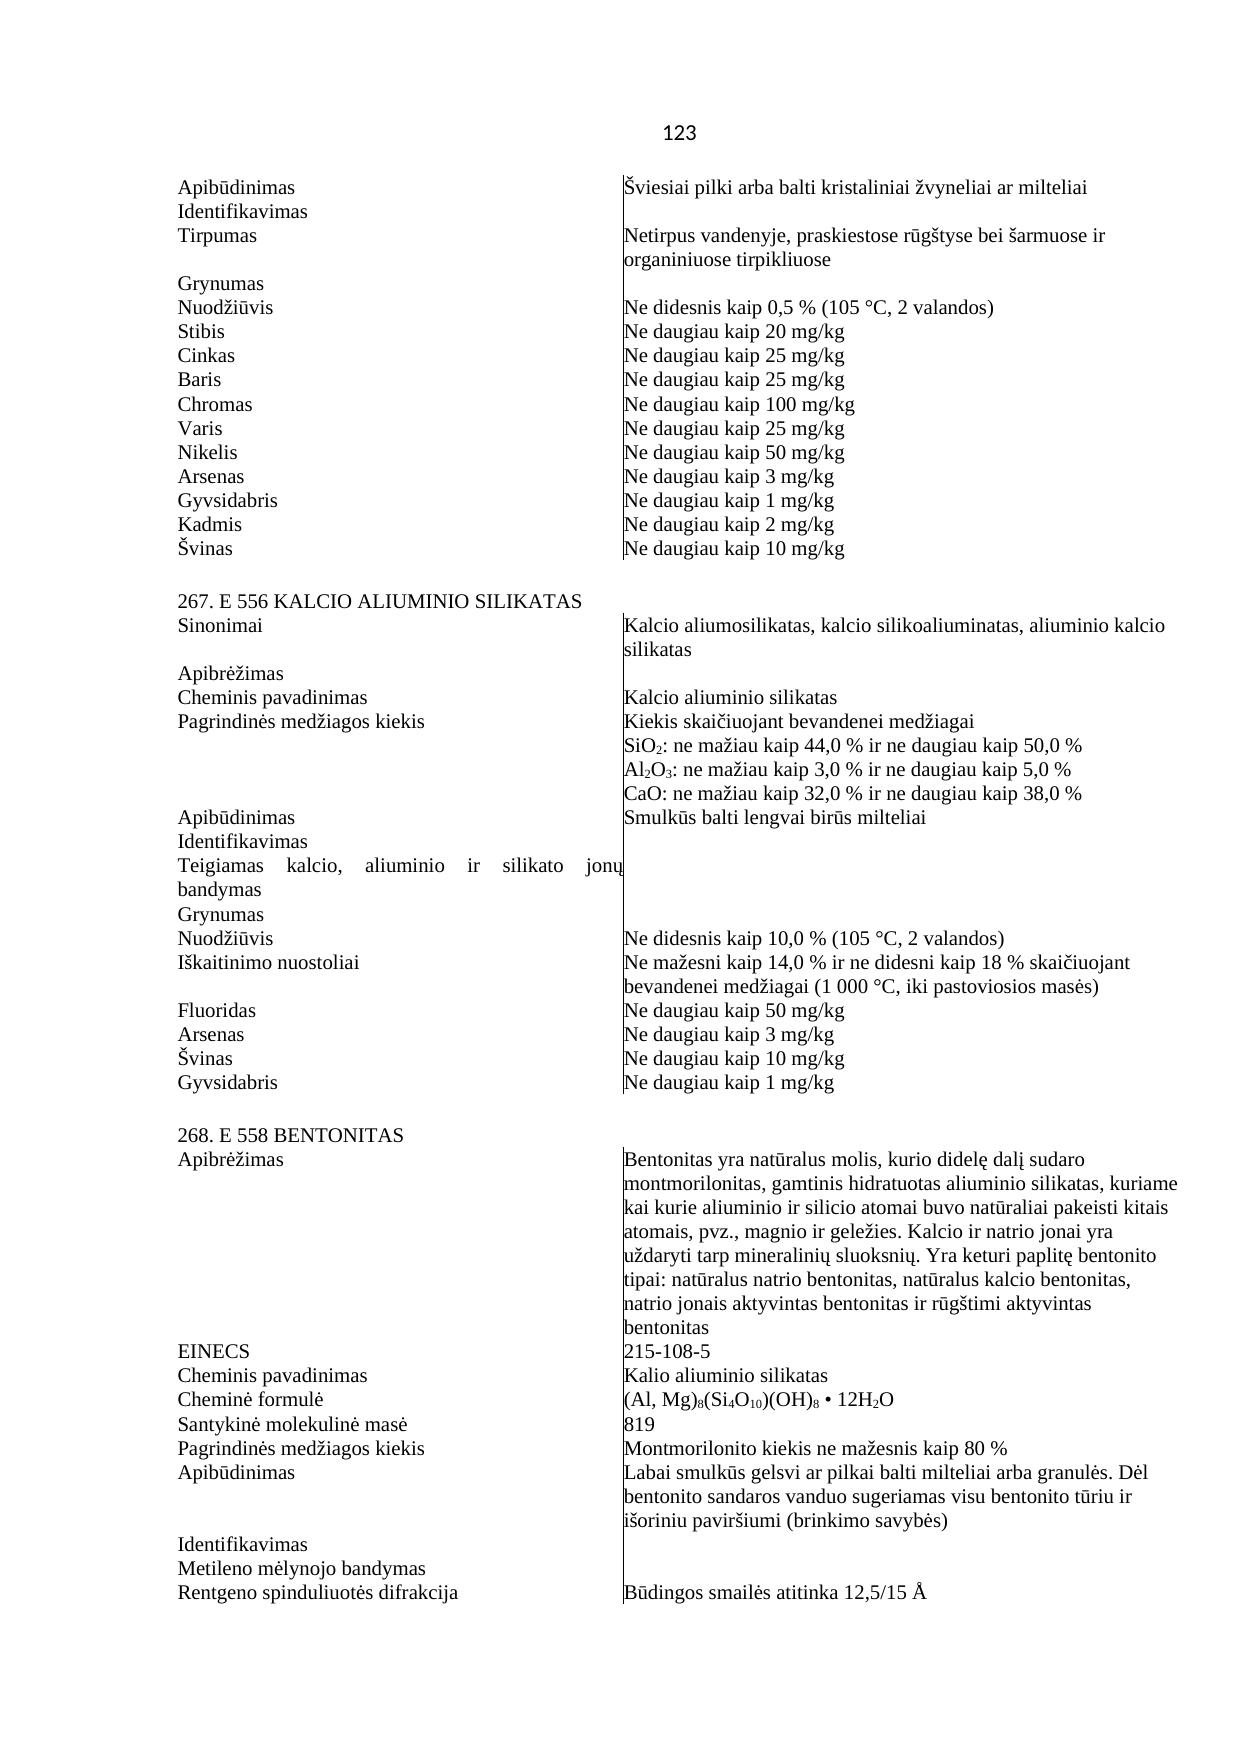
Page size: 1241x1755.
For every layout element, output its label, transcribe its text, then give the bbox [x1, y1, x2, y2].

text 267. E 556 KALCIO ALIUMINIO SILIKATAS [177, 589, 1181, 613]
table_cell Nikelis [177, 440, 623, 464]
table_cell Grynumas [177, 901, 623, 926]
table_header Apibrėžimas [177, 1147, 623, 1339]
table_cell Apibrėžimas [177, 661, 623, 685]
table_cell Kadmis [177, 512, 623, 536]
table_cell Ne daugiau kaip 25 mg/kg [624, 416, 1181, 439]
table_cell Rentgeno spinduliuotės difrakcija [177, 1580, 623, 1604]
table_cell Cheminė formulė [177, 1388, 623, 1411]
table_cell Ne daugiau kaip 1 mg/kg [624, 488, 1181, 512]
table_cell Smulkūs balti lengvai birūs milteliai [624, 805, 1181, 829]
table_cell Ne daugiau kaip 25 mg/kg [624, 343, 1181, 367]
table_cell [624, 199, 1181, 223]
table_cell [624, 1556, 1181, 1580]
table_cell Ne daugiau kaip 10 mg/kg [624, 536, 1181, 560]
table_cell Cheminis pavadinimas [177, 1363, 623, 1387]
table_cell Ne didesnis kaip 10,0 % (105 °C, 2 valandos) [624, 926, 1181, 949]
table_cell Nuodžiūvis [177, 295, 623, 319]
table_cell Apibūdinimas [177, 805, 623, 829]
table_header Kalcio aliumosilikatas, kalcio silikoaliuminatas, aliuminio kalcio silikatas [624, 613, 1181, 661]
table_cell Baris [177, 368, 623, 391]
table_cell Gyvsidabris [177, 1070, 623, 1094]
table_cell Metileno mėlynojo bandymas [177, 1556, 623, 1580]
table_cell 819 [624, 1411, 1181, 1436]
table_cell [624, 901, 1181, 926]
table_cell Identifikavimas [177, 1532, 623, 1556]
table_cell Ne daugiau kaip 1 mg/kg [624, 1070, 1181, 1094]
table_cell [624, 829, 1181, 853]
table_cell Gyvsidabris [177, 488, 623, 512]
table_cell Šviesiai pilki arba balti kristaliniai žvyneliai ar milteliai [624, 175, 1181, 199]
table_cell Teigiamas kalcio, aliuminio ir silikato jonų bandymas [177, 853, 623, 901]
table_cell (Al, Mg)8(Si4O10)(OH)8 • 12H2O [624, 1388, 1181, 1411]
table_cell [624, 661, 1181, 685]
table_cell Apibūdinimas [177, 1460, 623, 1532]
table_cell [624, 271, 1181, 295]
table_cell Netirpus vandenyje, praskiestose rūgštyse bei šarmuose ir organiniuose tirpikliuose [624, 223, 1181, 271]
table_cell Identifikavimas [177, 829, 623, 853]
table_cell EINECS [177, 1339, 623, 1363]
table_cell Ne daugiau kaip 50 mg/kg [624, 440, 1181, 464]
table_cell Grynumas [177, 271, 623, 295]
table_cell Ne mažesni kaip 14,0 % ir ne didesni kaip 18 % skaičiuojant bevandenei medžiagai (1 000 °C, iki pastoviosios masės) [624, 950, 1181, 998]
table_cell Arsenas [177, 1022, 623, 1046]
table_cell Nuodžiūvis [177, 926, 623, 949]
table_cell Cinkas [177, 343, 623, 367]
table_cell Santykinė molekulinė masė [177, 1411, 623, 1436]
table_cell Kiekis skaičiuojant bevandenei medžiagai SiO2: ne mažiau kaip 44,0 % ir ne daugiau kaip 50,0 % Al2O3: ne mažiau kaip 3,0 % ir ne daugiau kaip 5,0 % CaO: ne mažiau kaip 32,0 % ir ne daugiau kaip 38,0 % [624, 709, 1181, 805]
table_cell Cheminis pavadinimas [177, 685, 623, 709]
table_cell [624, 853, 1181, 901]
table_header Bentonitas yra natūralus molis, kurio didelę dalį sudaro montmorilonitas, gamtinis hidratuotas aliuminio silikatas, kuriame kai kurie aliuminio ir silicio atomai buvo natūraliai pakeisti kitais atomais, pvz., magnio ir geležies. Kalcio ir natrio jonai yra uždaryti tarp mineralinių sluoksnių. Yra keturi paplitę bentonito tipai: natūralus natrio bentonitas, natūralus kalcio bentonitas, natrio jonais aktyvintas bentonitas ir rūgštimi aktyvintas bentonitas [624, 1147, 1181, 1339]
table_cell Švinas [177, 536, 623, 560]
table_cell Ne daugiau kaip 50 mg/kg [624, 998, 1181, 1022]
table_cell Ne daugiau kaip 25 mg/kg [624, 368, 1181, 391]
table_cell Labai smulkūs gelsvi ar pilkai balti milteliai arba granulės. Dėl bentonito sandaros vanduo sugeriamas visu bentonito tūriu ir išoriniu paviršiumi (brinkimo savybės) [624, 1460, 1181, 1532]
table_cell Ne daugiau kaip 3 mg/kg [624, 464, 1181, 488]
table_cell Ne daugiau kaip 100 mg/kg [624, 391, 1181, 416]
table_cell Iškaitinimo nuostoliai [177, 950, 623, 998]
table_cell [624, 1532, 1181, 1556]
table_cell Tirpumas [177, 223, 623, 271]
table_cell Stibis [177, 319, 623, 343]
table_cell Identifikavimas [177, 199, 623, 223]
table_cell Chromas [177, 391, 623, 416]
table_cell Varis [177, 416, 623, 439]
table_cell Kalcio aliuminio silikatas [624, 685, 1181, 709]
table_cell Pagrindinės medžiagos kiekis [177, 709, 623, 805]
table_cell Kalio aliuminio silikatas [624, 1363, 1181, 1387]
table_cell Fluoridas [177, 998, 623, 1022]
table_cell Arsenas [177, 464, 623, 488]
table_cell Pagrindinės medžiagos kiekis [177, 1436, 623, 1459]
table_cell 215-108-5 [624, 1339, 1181, 1363]
table_header Sinonimai [177, 613, 623, 661]
text 268. E 558 BENTONITAS [177, 1123, 1181, 1147]
table_cell Apibūdinimas [177, 175, 623, 199]
table_cell Ne didesnis kaip 0,5 % (105 °C, 2 valandos) [624, 295, 1181, 319]
table_cell Būdingos smailės atitinka 12,5/15 Å [624, 1580, 1181, 1604]
table_cell Montmorilonito kiekis ne mažesnis kaip 80 % [624, 1436, 1181, 1459]
table_cell Švinas [177, 1046, 623, 1070]
table_cell Ne daugiau kaip 2 mg/kg [624, 512, 1181, 536]
table_cell Ne daugiau kaip 10 mg/kg [624, 1046, 1181, 1070]
table_cell Ne daugiau kaip 3 mg/kg [624, 1022, 1181, 1046]
table_cell Ne daugiau kaip 20 mg/kg [624, 319, 1181, 343]
